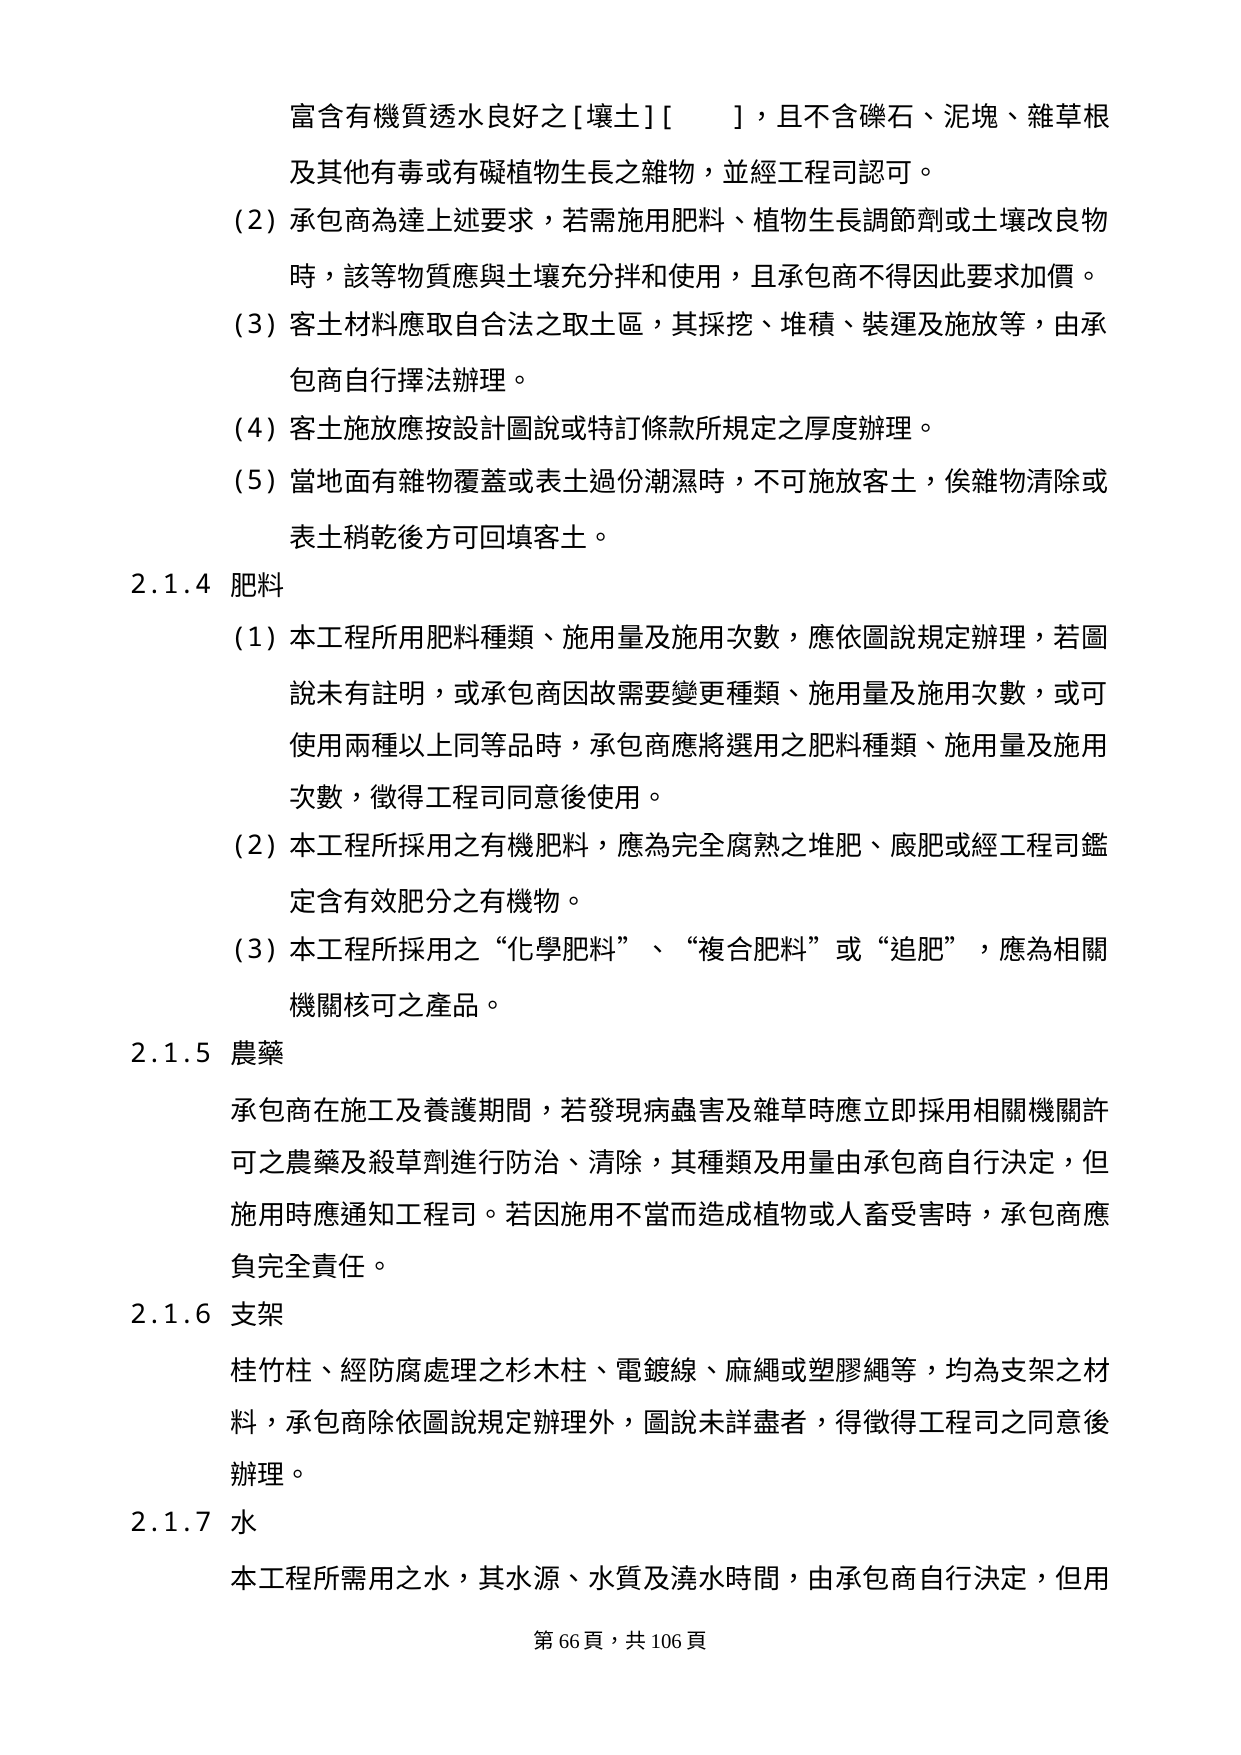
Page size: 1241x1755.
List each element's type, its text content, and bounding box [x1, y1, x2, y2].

text (3) 客土材料應取自合法之取土區，其採挖、堆積、裝運及施放等，由承包商自行擇法辦理。 [230, 297, 1110, 401]
text 桂竹柱、經防腐處理之杉木柱、電鍍線、麻繩或塑膠繩等，均為支架之材料，承包商除依圖說規定辦理外，圖說未詳盡者，得徵得工程司之同意後辦理。 [230, 1339, 1110, 1495]
text (2) 本工程所採用之有機肥料，應為完全腐熟之堆肥、廄肥或經工程司鑑定含有效肥分之有機物。 [230, 818, 1110, 922]
text (2) 承包商為達上述要求，若需施用肥料、植物生長調節劑或土壤改良物時，該等物質應與土壤充分拌和使用，且承包商不得因此要求加價。 [230, 193, 1110, 297]
text (5) 當地面有雜物覆蓋或表土過份潮濕時，不可施放客土，俟雜物清除或表土稍乾後方可回填客土。 [230, 453, 1110, 557]
text 富含有機質透水良好之[壤土][ ]，且不含礫石、泥塊、雜草根及其他有毒或有礙植物生長之雜物，並經工程司認可。 [230, 89, 1110, 193]
text 2.1.7 水 [130, 1495, 1110, 1547]
text 承包商在施工及養護期間，若發現病蟲害及雜草時應立即採用相關機關許可之農藥及殺草劑進行防治、清除，其種類及用量由承包商自行決定，但施用時應通知工程司。若因施用不當而造成植物或人畜受害時，承包商應負完全責任。 [230, 1078, 1110, 1287]
text 2.1.6 支架 [130, 1287, 1110, 1339]
text (3) 本工程所採用之“化學肥料”、“複合肥料”或“追肥”，應為相關機關核可之產品。 [230, 922, 1110, 1026]
text (4) 客土施放應按設計圖說或特訂條款所規定之厚度辦理。 [230, 401, 1110, 453]
text 2.1.4 肥料 [130, 557, 1110, 609]
text (1) 本工程所用肥料種類、施用量及施用次數，應依圖說規定辦理，若圖說未有註明，或承包商因故需要變更種類、施用量及施用次數，或可使用兩種以上同等品時，承包商應將選用之肥料種類、施用量及施用次數，徵得工程司同意後使用。 [230, 609, 1110, 818]
text 2.1.5 農藥 [130, 1026, 1110, 1078]
text 本工程所需用之水，其水源、水質及澆水時間，由承包商自行決定，但用 [230, 1547, 1110, 1599]
